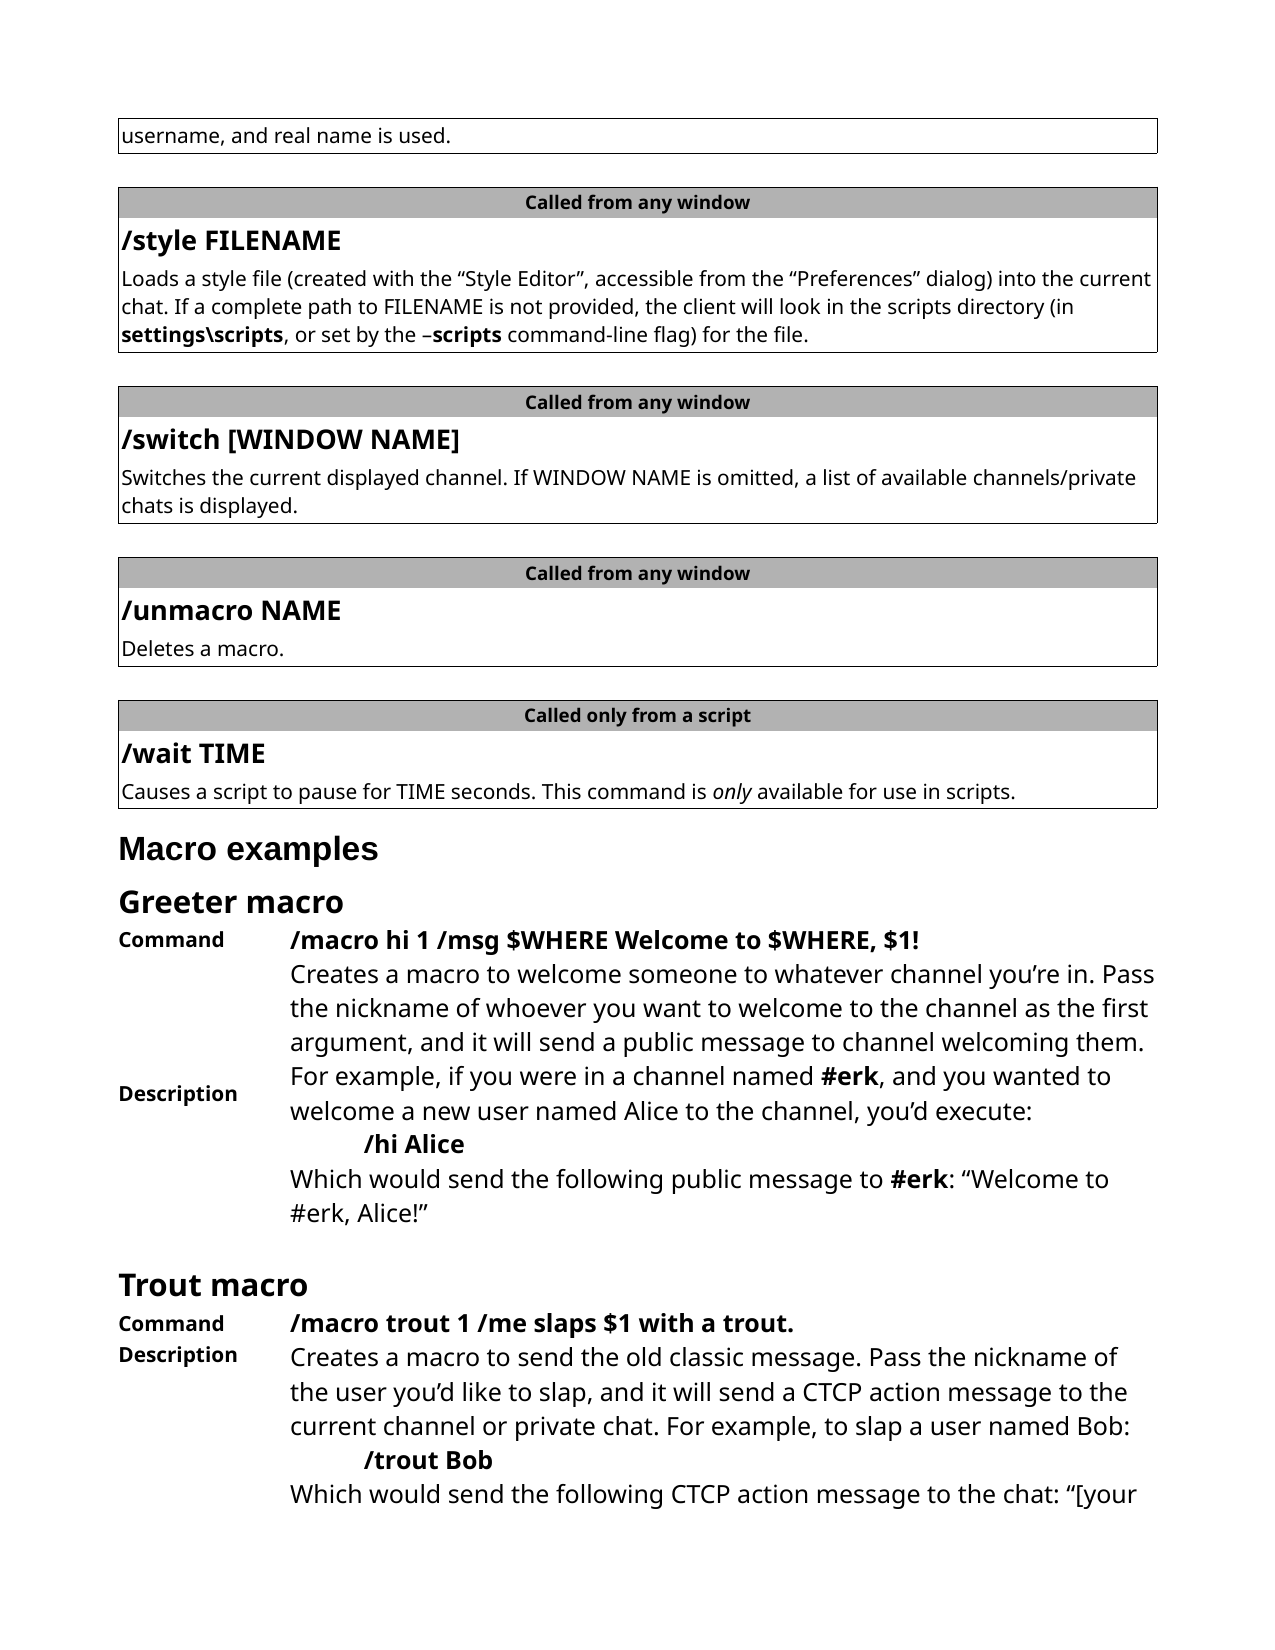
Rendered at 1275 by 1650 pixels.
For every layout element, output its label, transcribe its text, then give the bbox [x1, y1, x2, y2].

table_header Called from any window [119, 188, 1157, 218]
table_header Command [118, 1306, 290, 1340]
table_cell /switch [WINDOW NAME] [119, 418, 1157, 460]
text Greeter macro [118, 880, 1157, 923]
table_cell Creates a macro to send the old classic message. Pass the nickname of the user you’d like to slap, and it will send a CTCP action message to the current channel or private chat. For example, to slap a user named Bob: /trout Bob Which would send the following CTCP action message to the chat: “[your [290, 1340, 1157, 1510]
table_header Command [118, 923, 290, 957]
table_header Called only from a script [119, 701, 1157, 731]
subtitle Macro examples [118, 829, 1157, 868]
table_cell Causes a script to pause for TIME seconds. This command is only available for use in scripts. [119, 774, 1157, 808]
table_header Called from any window [119, 558, 1157, 588]
table_cell Description [118, 1340, 290, 1510]
table_header /macro hi 1 /msg $WHERE Welcome to $WHERE, $1! [290, 923, 1157, 957]
table_cell Description [118, 957, 290, 1229]
table_cell /wait TIME [119, 731, 1157, 774]
table_cell Creates a macro to welcome someone to whatever channel you’re in. Pass the nickname of whoever you want to welcome to the channel as the first argument, and it will send a public message to channel welcoming them. For example, if you were in a channel named #erk, and you wanted to welcome a new user named Alice to the channel, you’d execute: /hi Alice Which would send the following public message to #erk: “Welcome to #erk, Alice!” [290, 957, 1157, 1229]
table_header Called from any window [119, 387, 1157, 417]
table_cell Switches the current displayed channel. If WINDOW NAME is omitted, a list of available channels/private chats is displayed. [119, 460, 1157, 523]
table_cell Deletes a macro. [119, 631, 1157, 666]
table_cell /unmacro NAME [119, 589, 1157, 631]
table_cell /style FILENAME [119, 218, 1157, 261]
text Trout macro [118, 1263, 1157, 1306]
table_cell username, and real name is used. [119, 119, 1157, 152]
table_cell Loads a style file (created with the “Style Editor”, accessible from the “Preferences” dialog) into the current chat. If a complete path to FILENAME is not provided, the client will look in the scripts directory (in settings\scripts, or set by the –scripts command-line flag) for the file. [119, 261, 1157, 352]
table_header /macro trout 1 /me slaps $1 with a trout. [290, 1306, 1157, 1340]
